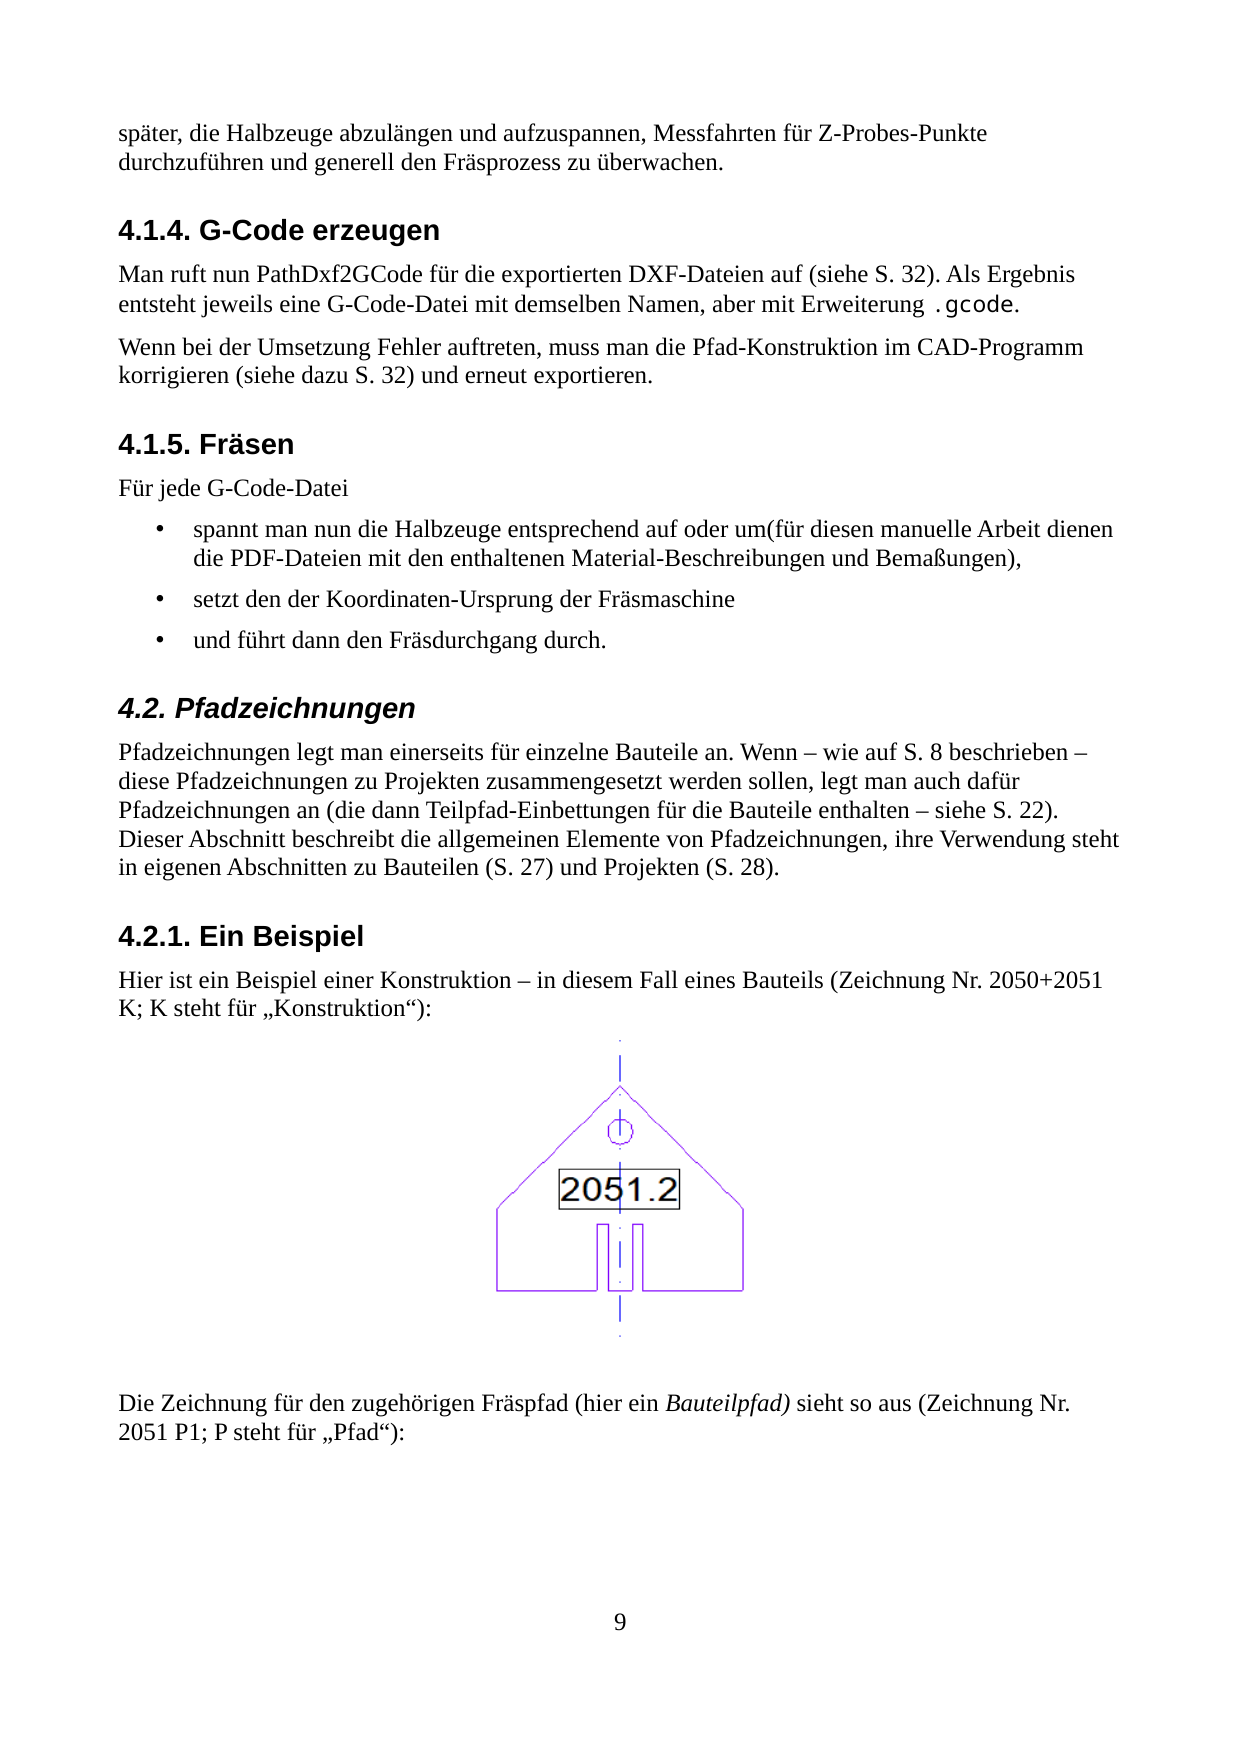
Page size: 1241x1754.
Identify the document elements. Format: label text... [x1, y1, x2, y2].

text Man ruft nun PathDxf2GCode für die exportierten DXF-Dateien auf (siehe S. 31). Als Ergebnis entsteht jeweils eine G-Code-Datei mit demselben Namen, aber mit Erweiterung .gcode. [118, 259, 1122, 319]
text Die Zeichnung für den zugehörigen Fräspfad (hier ein Bauteilpfad) sieht so aus (Zeichnung Nr. 2051 P1; P steht für „Pfad“): [118, 1388, 1122, 1446]
picture [481, 1034, 759, 1348]
text Wenn bei der Umsetzung Fehler auftreten, muss man die Pfad-Konstruktion im CAD-Programm korrigieren (siehe dazu S. 31) und erneut exportieren. [118, 332, 1122, 389]
subtitle 4.2. Pfadzeichnungen [118, 691, 1122, 725]
text Für jede G-Code-Datei [118, 473, 1122, 501]
list und führt dann den Fräsdurchgang durch. [156, 625, 1122, 654]
text später, die Halbzeuge abzulängen und aufzuspannen, Messfahrten für Z-Probes-Punkte durchzuführen und generell den Fräsprozess zu überwachen. [118, 118, 1122, 176]
list spannt man nun die Halbzeuge entsprechend auf oder um(für diesen manuelle Arbeit dienen die PDF-Dateien mit den enthaltenen Material-Beschreibungen und Bemaßungen), [156, 514, 1122, 571]
list setzt den der Koordinaten-Ursprung der Fräsmaschine [156, 584, 1122, 613]
subtitle 4.1.4. G-Code erzeugen [118, 213, 1122, 247]
subtitle 4.1.5. Fräsen [118, 427, 1122, 460]
text Hier ist ein Beispiel einer Konstruktion – in diesem Fall eines Bauteils (Zeichnung Nr. 2050+2051 K; K steht für „Konstruktion“): [118, 965, 1122, 1022]
subtitle 4.2.1. Ein Beispiel [118, 919, 1122, 952]
text Pfadzeichnungen legt man einerseits für einzelne Bauteile an. Wenn – wie auf S. 7 beschrieben – diese Pfadzeichnungen zu Projekten zusammengesetzt werden sollen, legt man auch dafür Pfadzeichnungen an (die dann Teilpfad-Einbettungen für die Bauteile enthalten – siehe S. 20). Dieser Abschnitt beschreibt die allgemeinen Elemente von Pfadzeichnungen, ihre Verwendung steht in eigenen Abschnitten zu Bauteilen (S. 25) und Projekten (S. 27). [118, 737, 1122, 881]
